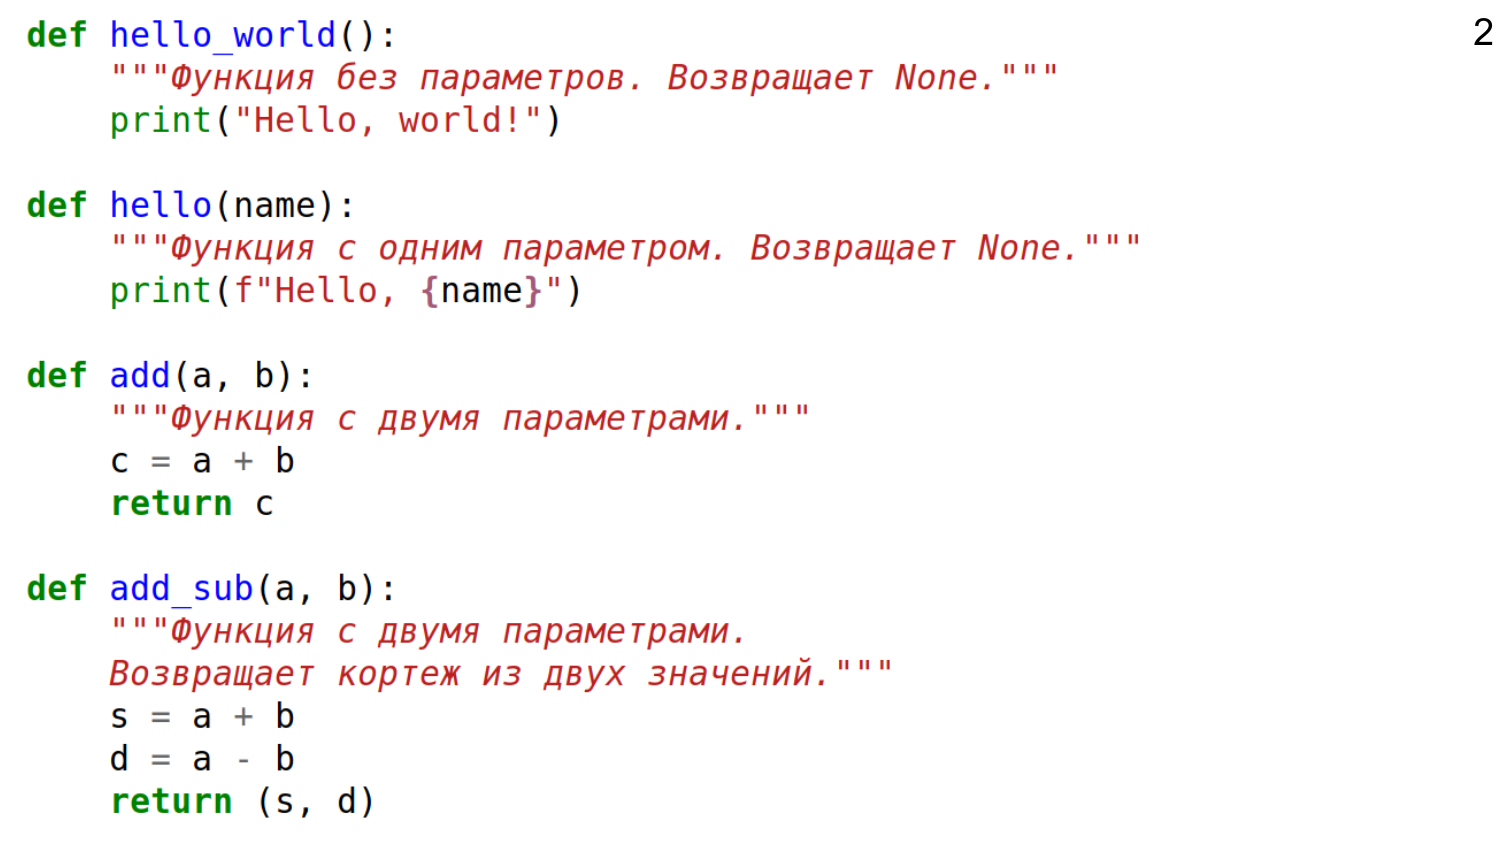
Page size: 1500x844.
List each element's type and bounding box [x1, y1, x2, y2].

picture [17, 10, 1176, 828]
